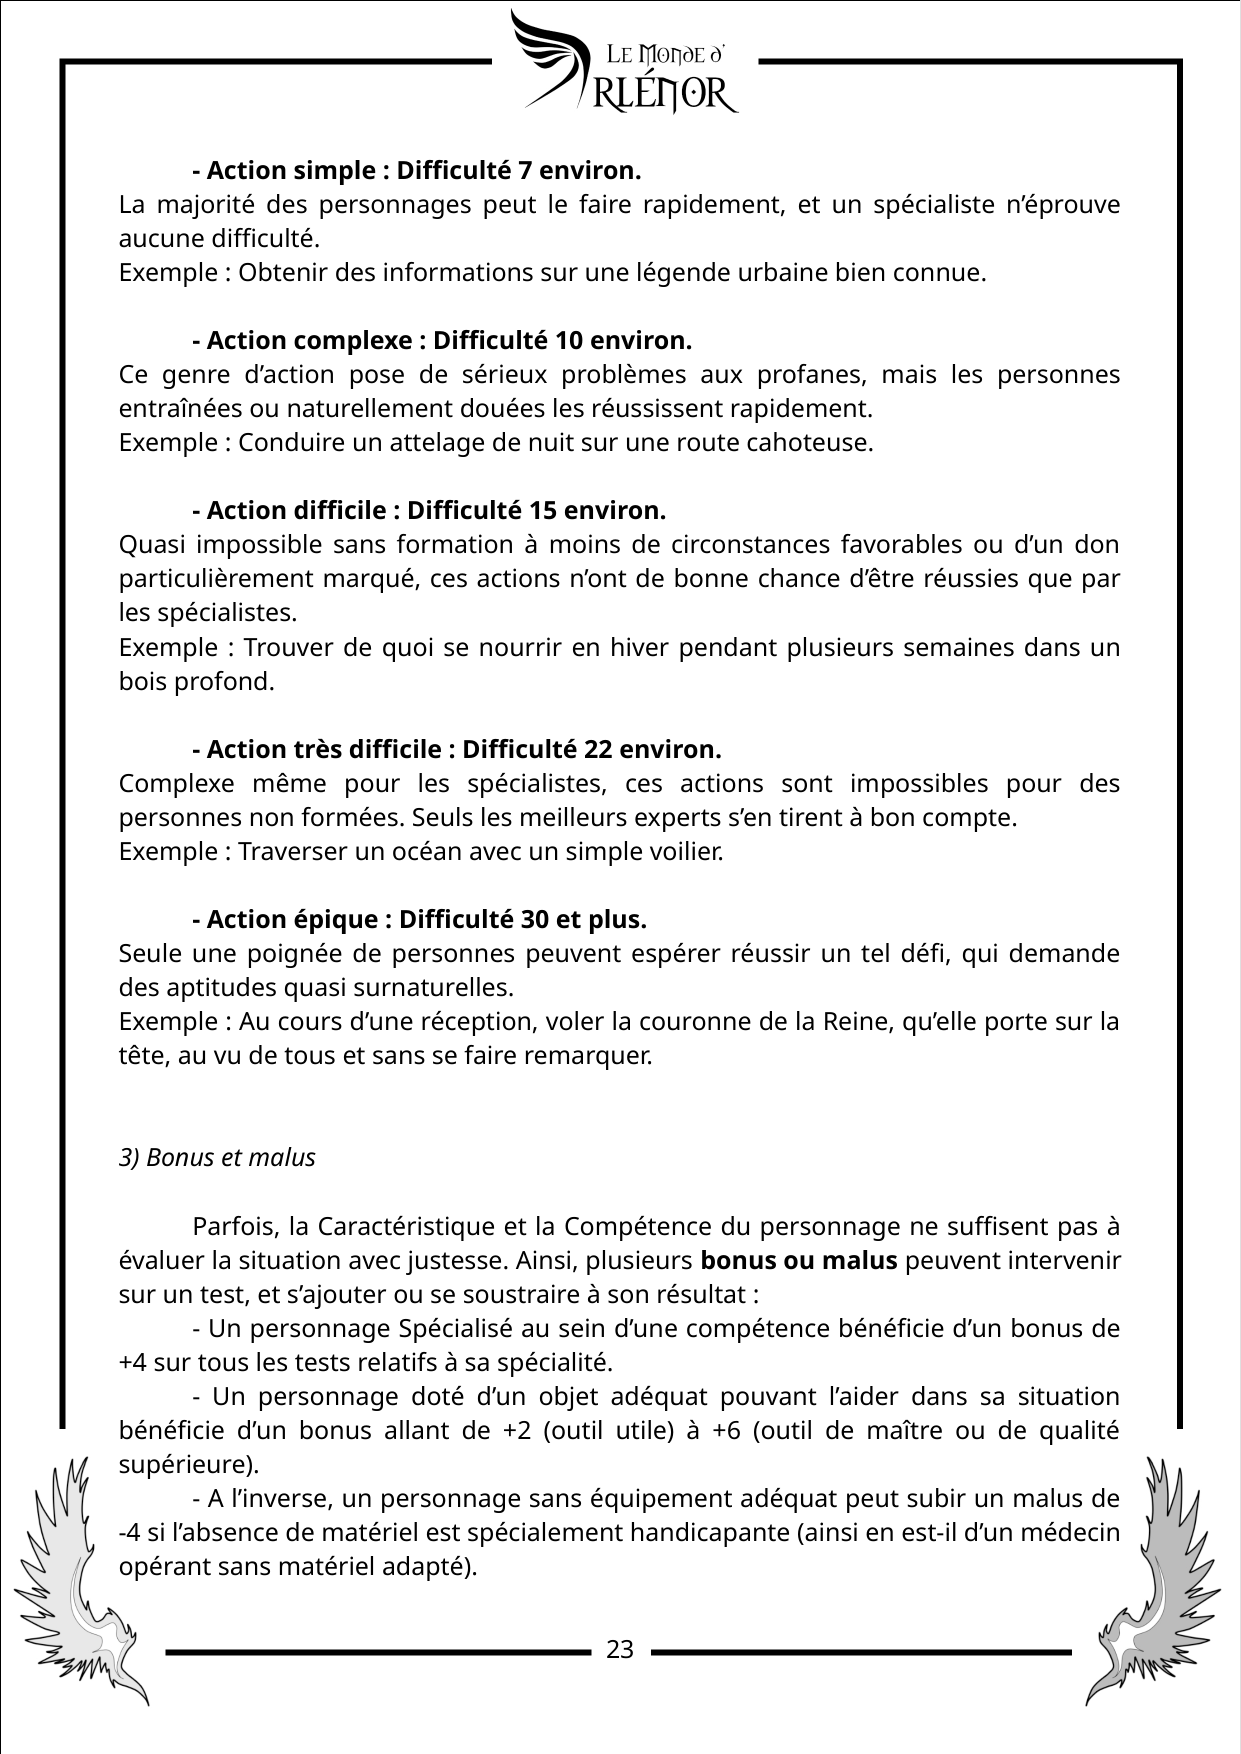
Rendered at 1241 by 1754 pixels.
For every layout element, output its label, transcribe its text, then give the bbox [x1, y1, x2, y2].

text - A l’inverse, un personnage sans équipement adéquat peut subir un malus de -4 si l’absence de matériel est spécialement handicapante (ainsi en est-il d’un médecin opérant sans matériel adapté). [118, 1481, 1122, 1583]
text Seule une poignée de personnes peuvent espérer réussir un tel défi, qui demande des aptitudes quasi surnaturelles. [118, 936, 1122, 1004]
text Complexe même pour les spécialistes, ces actions sont impossibles pour des personnes non formées. Seuls les meilleurs experts s’en tirent à bon compte. [118, 765, 1122, 833]
text - Action épique : Difficulté 30 et plus. [118, 902, 1122, 936]
text - Action simple : Difficulté 7 environ. [118, 152, 1122, 186]
text Quasi impossible sans formation à moins de circonstances favorables ou d’un don particulièrement marqué, ces actions n’ont de bonne chance d’être réussies que par les spécialistes. [118, 527, 1122, 629]
text Exemple : Au cours d’une réception, voler la couronne de la Reine, qu’elle porte sur la tête, au vu de tous et sans se faire remarquer. [118, 1004, 1122, 1072]
text - Action difficile : Difficulté 15 environ. [118, 493, 1122, 527]
picture [1, 1, 1240, 1754]
text Exemple : Conduire un attelage de nuit sur une route cahoteuse. [118, 425, 1122, 459]
text - Action très difficile : Difficulté 22 environ. [118, 731, 1122, 765]
text Ce genre d’action pose de sérieux problèmes aux profanes, mais les personnes entraînées ou naturellement douées les réussissent rapidement. [118, 357, 1122, 425]
text Exemple : Obtenir des informations sur une légende urbaine bien connue. [118, 254, 1122, 288]
text - Action complexe : Difficulté 10 environ. [118, 323, 1122, 357]
text Exemple : Trouver de quoi se nourrir en hiver pendant plusieurs semaines dans un bois profond. [118, 629, 1122, 697]
text - Un personnage doté d’un objet adéquat pouvant l’aider dans sa situation bénéficie d’un bonus allant de +2 (outil utile) à +6 (outil de maître ou de qualité supérieure). [118, 1378, 1122, 1481]
text 3) Bonus et malus [118, 1140, 1122, 1174]
text - Un personnage Spécialisé au sein d’une compétence bénéficie d’un bonus de +4 sur tous les tests relatifs à sa spécialité. [118, 1310, 1122, 1378]
text Exemple : Traverser un océan avec un simple voilier. [118, 833, 1122, 868]
text Parfois, la Caractéristique et la Compétence du personnage ne suffisent pas à évaluer la situation avec justesse. Ainsi, plusieurs bonus ou malus peuvent intervenir sur un test, et s’ajouter ou se soustraire à son résultat : [118, 1208, 1122, 1310]
text La majorité des personnages peut le faire rapidement, et un spécialiste n’éprouve aucune difficulté. [118, 186, 1122, 254]
